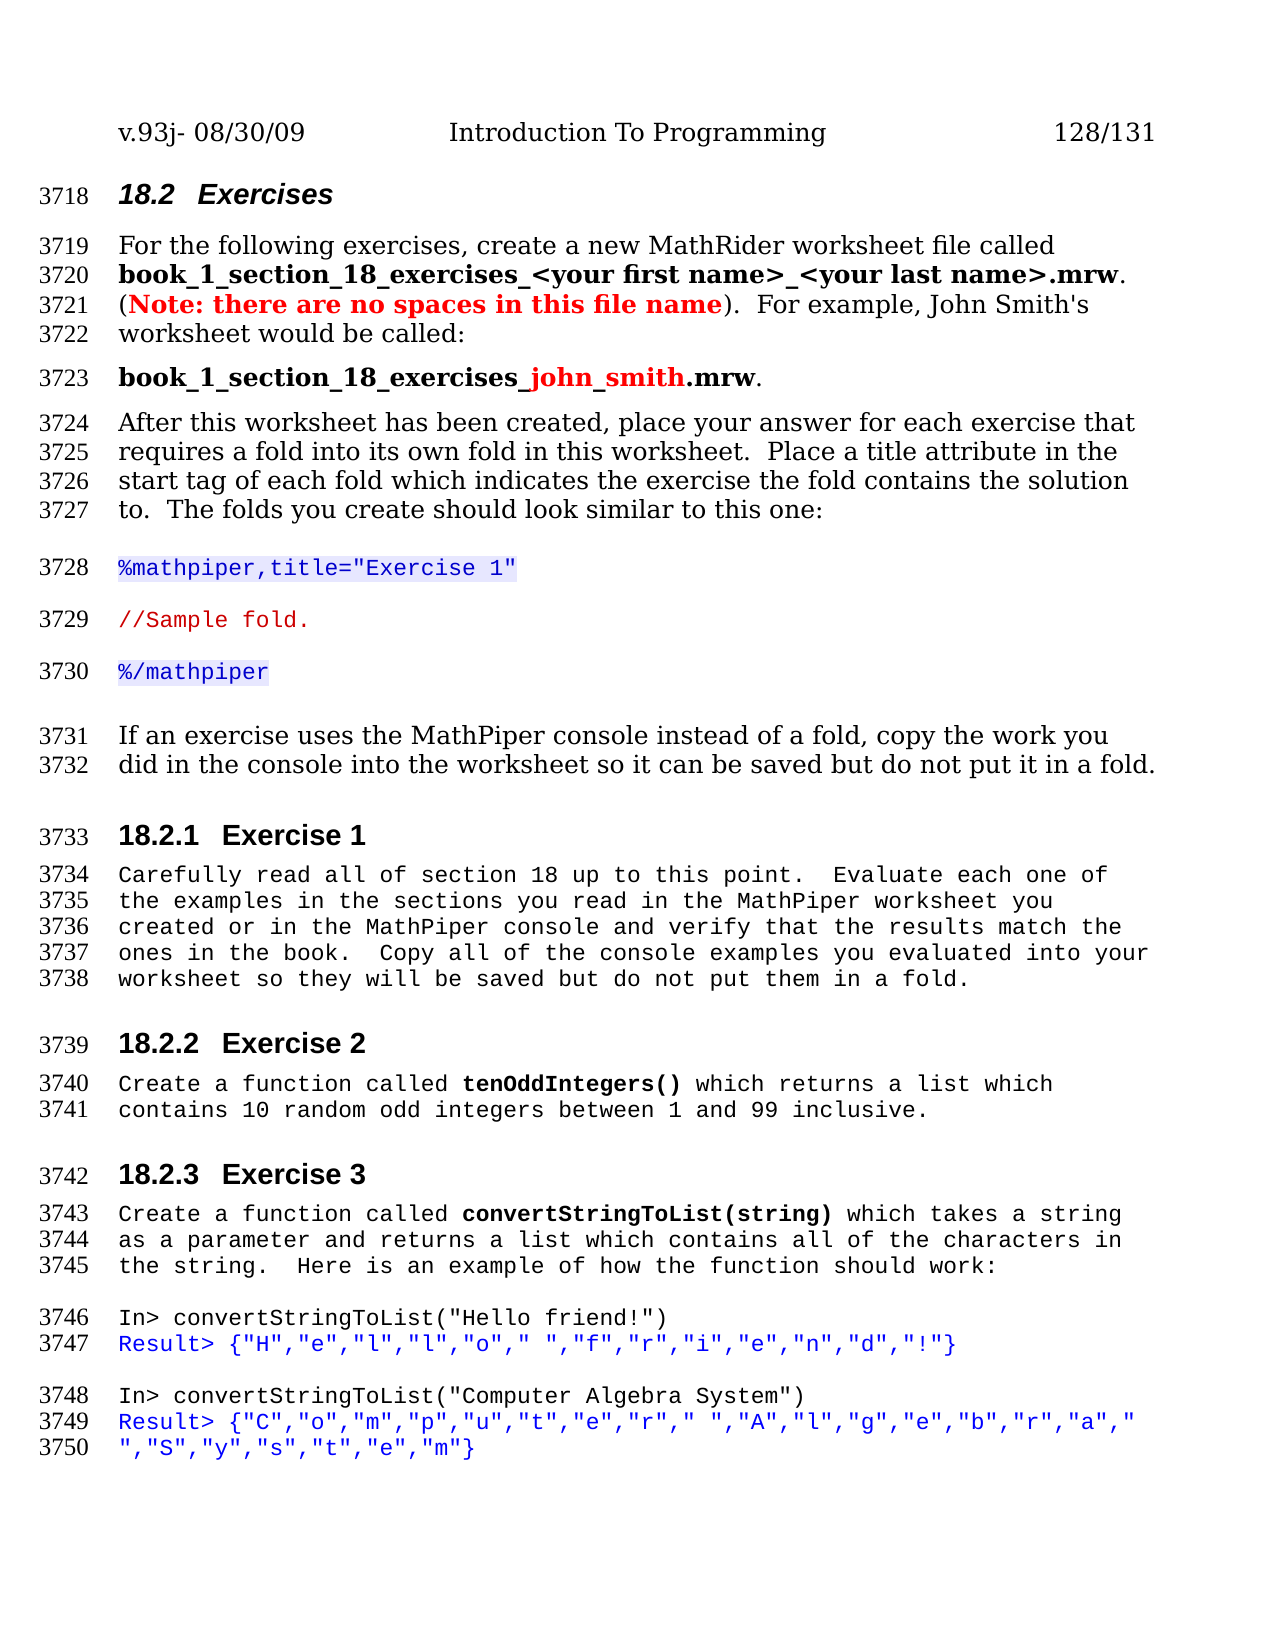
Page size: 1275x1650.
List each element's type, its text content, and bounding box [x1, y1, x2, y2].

subtitle Exercise 1 [118, 818, 1157, 852]
text If an exercise uses the MathPiper console instead of a fold, copy the work you did in the console into the worksheet so it can be saved but do not put it in a fold. [118, 721, 1157, 779]
text In> convertStringToList("Computer Algebra System") [118, 1384, 1157, 1410]
text %mathpiper,title="Exercise 1" [118, 556, 1157, 582]
text Carefully read all of section 18 up to this point. Evaluate each one of the examples in the sections you read in the MathPiper worksheet you created or in the MathPiper console and verify that the results match the ones in the book. Copy all of the console examples you evaluated into your worksheet so they will be saved but do not put them in a fold. [118, 864, 1157, 993]
subtitle Exercises [118, 177, 1157, 210]
text Create a function called convertStringToList(string) which takes a string as a parameter and returns a list which contains all of the characters in the string. Here is an example of how the function should work: [118, 1202, 1157, 1280]
text For the following exercises, create a new MathRider worksheet file called book_1_section_18_exercises_<your first name>_<your last name>.mrw. (Note: there are no spaces in this file name). For example, John Smith's worksheet would be called: [118, 231, 1157, 348]
text Result> {"C","o","m","p","u","t","e","r"," ","A","l","g","e","b","r","a"," ","S","y","s","t","e","m"} [118, 1410, 1157, 1462]
text In> convertStringToList("Hello friend!") [118, 1306, 1157, 1332]
subtitle Exercise 3 [118, 1157, 1157, 1191]
text Create a function called tenOddIntegers() which returns a list which contains 10 random odd integers between 1 and 99 inclusive. [118, 1072, 1157, 1124]
text Result> {"H","e","l","l","o"," ","f","r","i","e","n","d","!"} [118, 1332, 1157, 1358]
subtitle Exercise 2 [118, 1027, 1157, 1060]
text %/mathpiper [118, 660, 1157, 686]
text book_1_section_18_exercises_john_smith.mrw. [118, 363, 1157, 393]
text //Sample fold. [118, 608, 1157, 634]
text After this worksheet has been created, place your answer for each exercise that requires a fold into its own fold in this worksheet. Place a title attribute in the start tag of each fold which indicates the exercise the fold contains the solution to. The folds you create should look similar to this one: [118, 408, 1157, 524]
